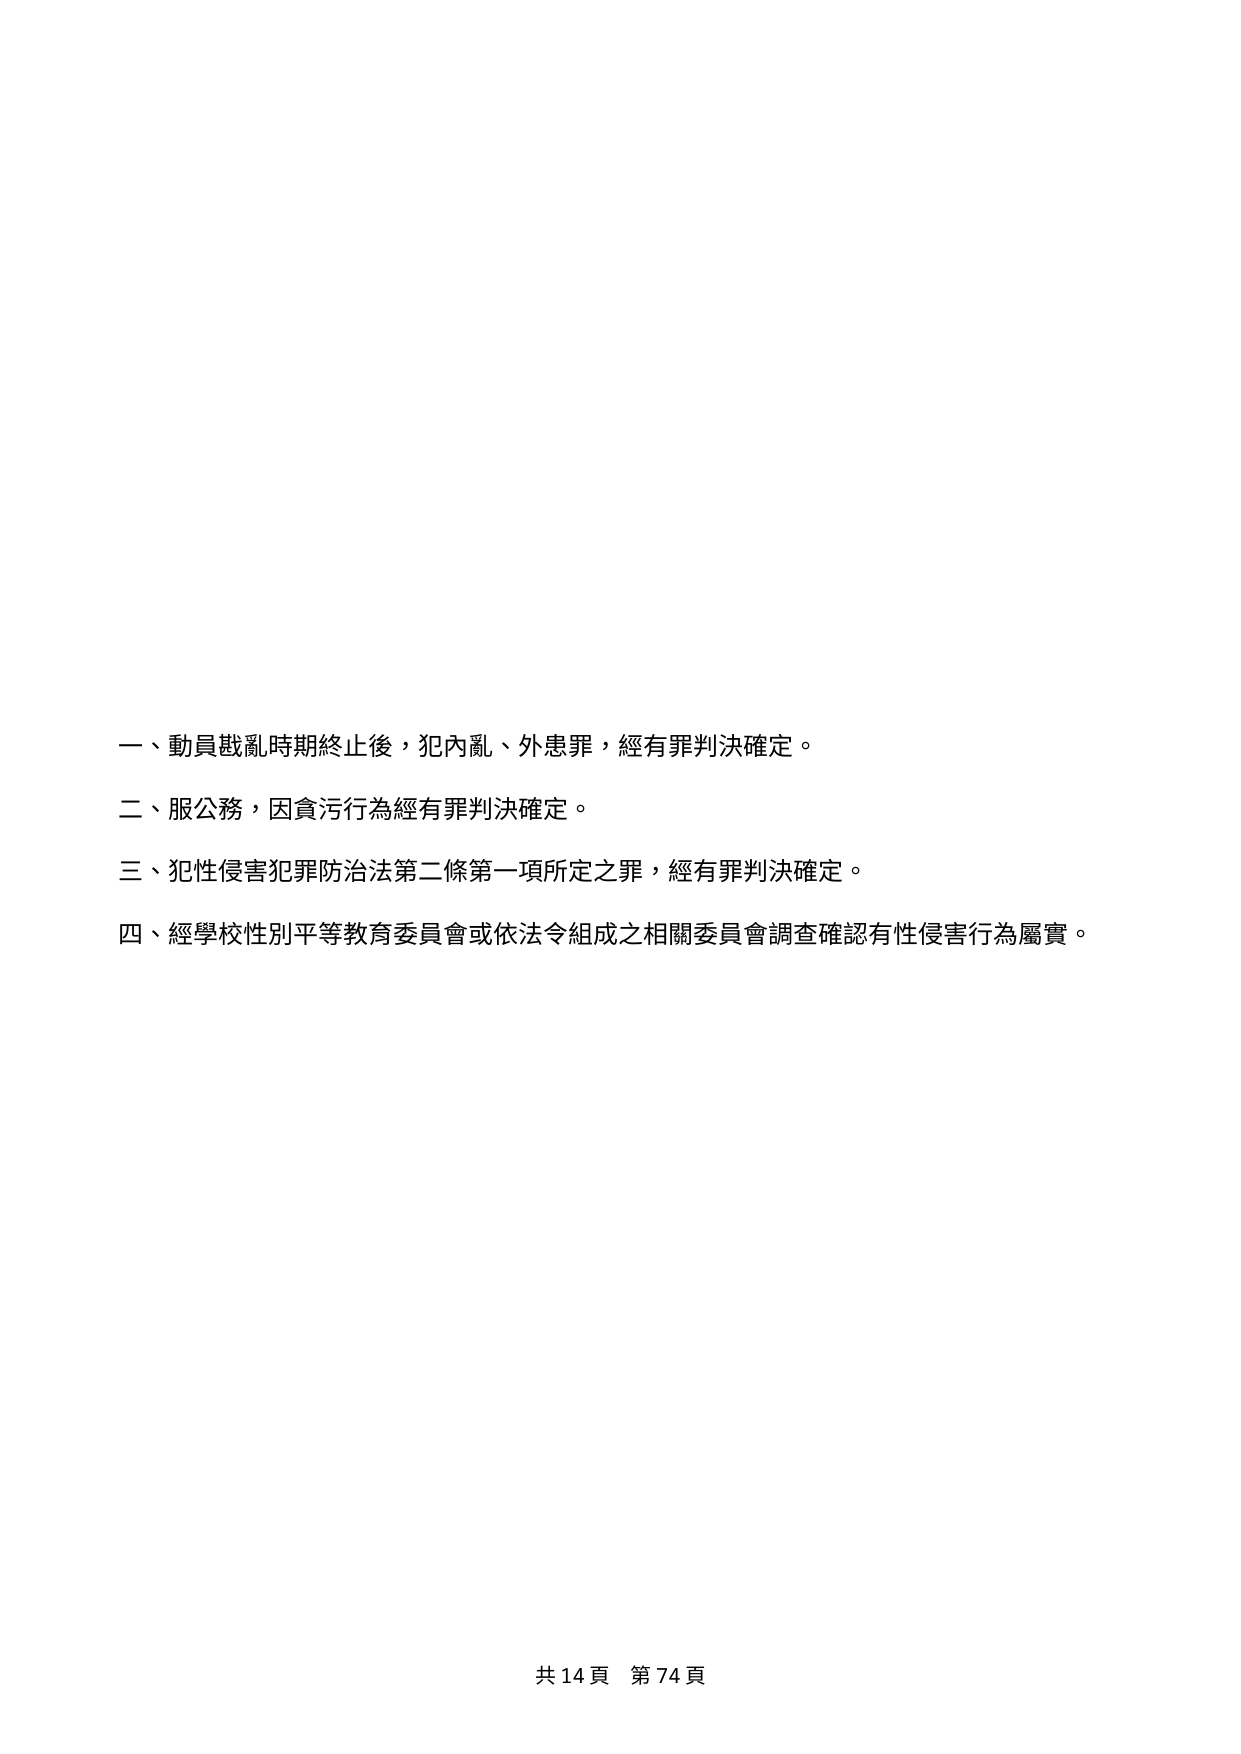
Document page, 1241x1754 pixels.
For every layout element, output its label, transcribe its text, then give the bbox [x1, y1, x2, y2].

text 四、經學校性別平等教育委員會或依法令組成之相關委員會調查確認有性侵害行為屬實。 [118, 891, 1122, 953]
text 二、服公務，因貪污行為經有罪判決確定。 [118, 766, 1122, 828]
text 三、犯性侵害犯罪防治法第二條第一項所定之罪，經有罪判決確定。 [118, 828, 1122, 891]
text 一、動員戡亂時期終止後，犯內亂、外患罪，經有罪判決確定。 [118, 703, 1122, 766]
